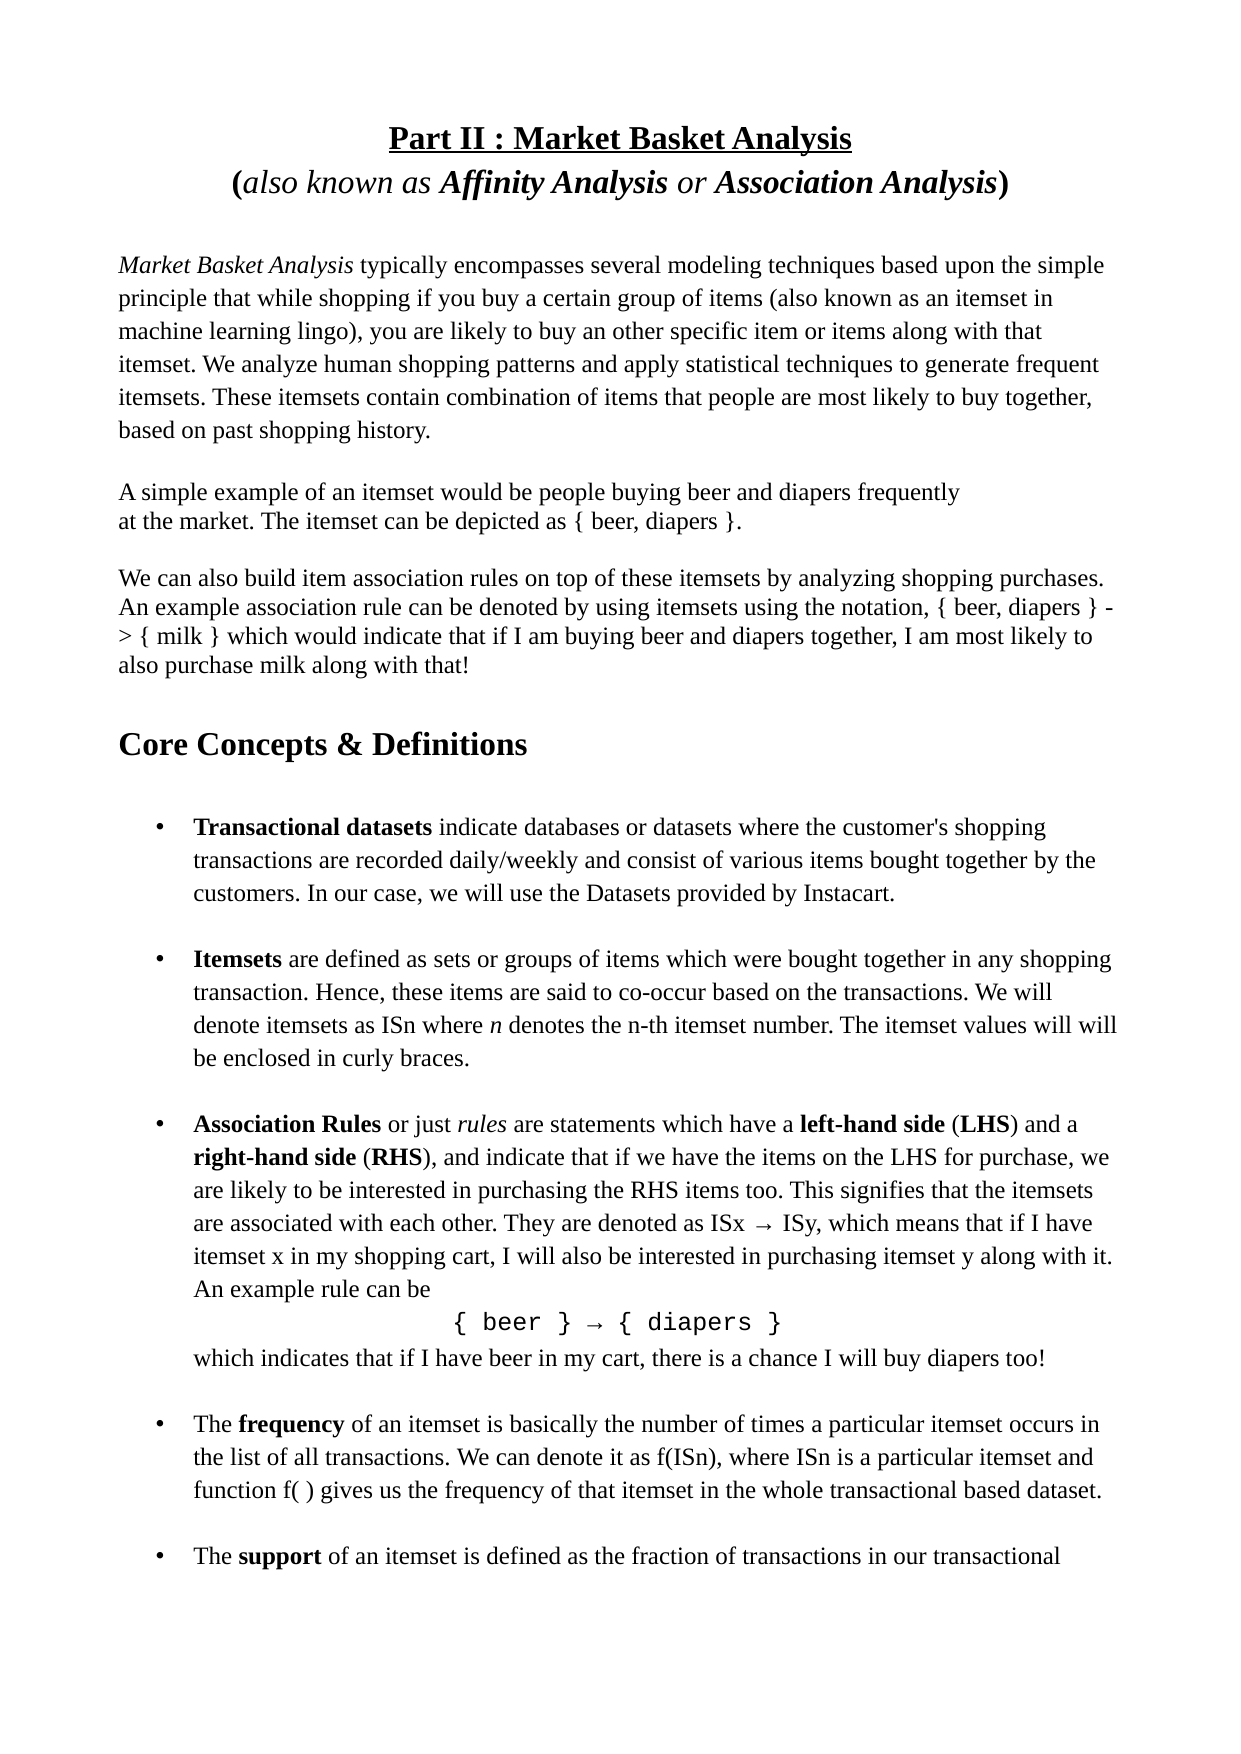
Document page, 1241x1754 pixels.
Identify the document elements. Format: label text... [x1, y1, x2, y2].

list Itemsets are defined as sets or groups of items which were bought together in any shopping transaction. Hence, these items are said to co-occur based on the transactions. We will denote itemsets as ISn where n denotes the n-th itemset number. The itemset values will will be enclosed in curly braces. [156, 944, 1122, 1072]
text Market Basket Analysis typically encompasses several modeling techniques based upon the simple principle that while shopping if you buy a certain group of items (also known as an itemset in machine learning lingo), you are likely to buy an other specific item or items along with that itemset. We analyze human shopping patterns and apply statistical techniques to generate frequent itemsets. These itemsets contain combination of items that people are most likely to buy together, based on past shopping history. [118, 250, 1122, 444]
text Part II : Market Basket Analysis [118, 118, 1122, 156]
list Transactional datasets indicate databases or datasets where the customer's shopping transactions are recorded daily/weekly and consist of various items bought together by the customers. In our case, we will use the Datasets provided by Instacart. [156, 812, 1122, 907]
text Core Concepts & Definitions [118, 724, 1122, 762]
text (also known as Affinity Analysis or Association Analysis) [118, 162, 1122, 201]
text at the market. The itemset can be depicted as { beer, diapers }. [118, 506, 1122, 535]
list The support of an itemset is defined as the fraction of transactions in our transactional [156, 1541, 1122, 1570]
text { beer } → { diapers } [118, 1307, 1122, 1338]
list The frequency of an itemset is basically the number of times a particular itemset occurs in the list of all transactions. We can denote it as f(ISn), where ISn is a particular itemset and function f( ) gives us the frequency of that itemset in the whole transactional based dataset. [156, 1409, 1122, 1504]
text which indicates that if I have beer in my cart, there is a chance I will buy diapers too! [118, 1343, 1122, 1372]
text A simple example of an itemset would be people buying beer and diapers frequently [118, 477, 1122, 506]
text We can also build item association rules on top of these itemsets by analyzing shopping purchases. An example association rule can be denoted by using itemsets using the notation, { beer, diapers } -> { milk } which would indicate that if I am buying beer and diapers together, I am most likely to also purchase milk along with that! [118, 563, 1122, 678]
list Association Rules or just rules are statements which have a left-hand side (LHS) and a right-hand side (RHS), and indicate that if we have the items on the LHS for purchase, we are likely to be interested in purchasing the RHS items too. This signifies that the itemsets are associated with each other. They are denoted as ISx → ISy, which means that if I have itemset x in my shopping cart, I will also be interested in purchasing itemset y along with it. An example rule can be [156, 1109, 1122, 1303]
